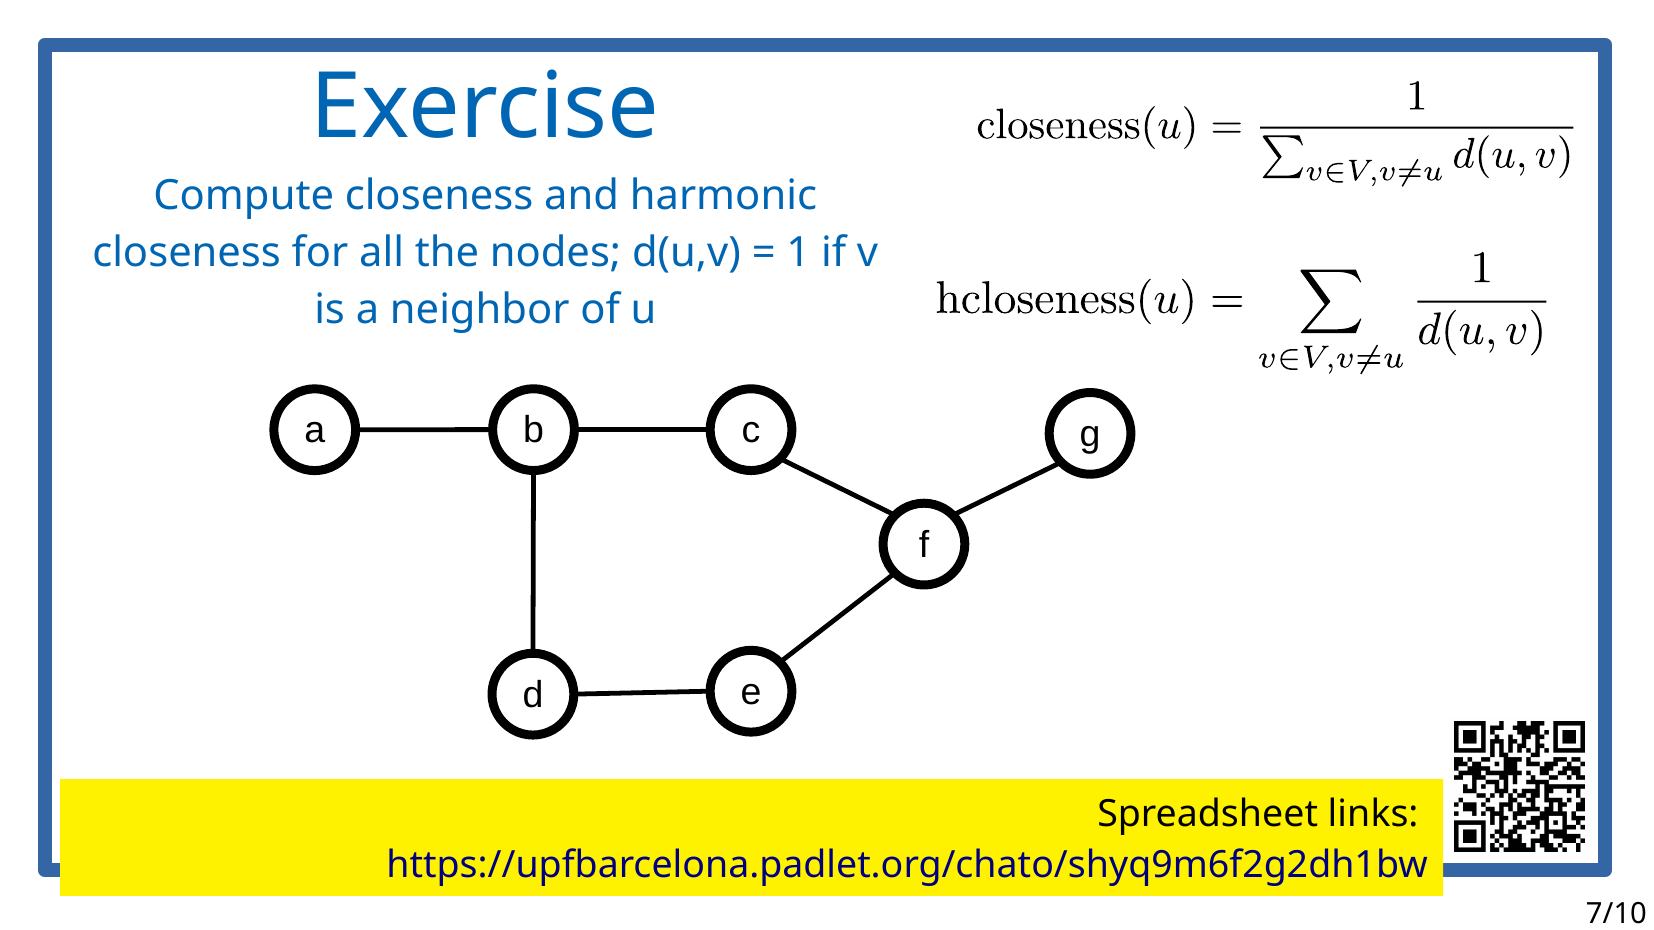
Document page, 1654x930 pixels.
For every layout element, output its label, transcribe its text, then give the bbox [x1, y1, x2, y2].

text_box [976, 80, 1574, 187]
text_box [935, 251, 1547, 375]
text_box g [1049, 392, 1131, 475]
picture [1449, 716, 1590, 857]
text_box b [492, 388, 575, 471]
title Exercise Compute closeness and harmonic closeness for all the nodes; d(u,v) = 1 if v is a neighbor of u [76, 52, 895, 327]
text_box c [710, 388, 792, 471]
text_box d [491, 653, 574, 736]
text_box Spreadsheet links: https://upfbarcelona.padlet.org/chato/shyq9m6f2g2dh1bw [60, 779, 1444, 852]
text_box f [883, 503, 965, 586]
text_box e [710, 650, 792, 733]
text_box a [273, 388, 356, 471]
